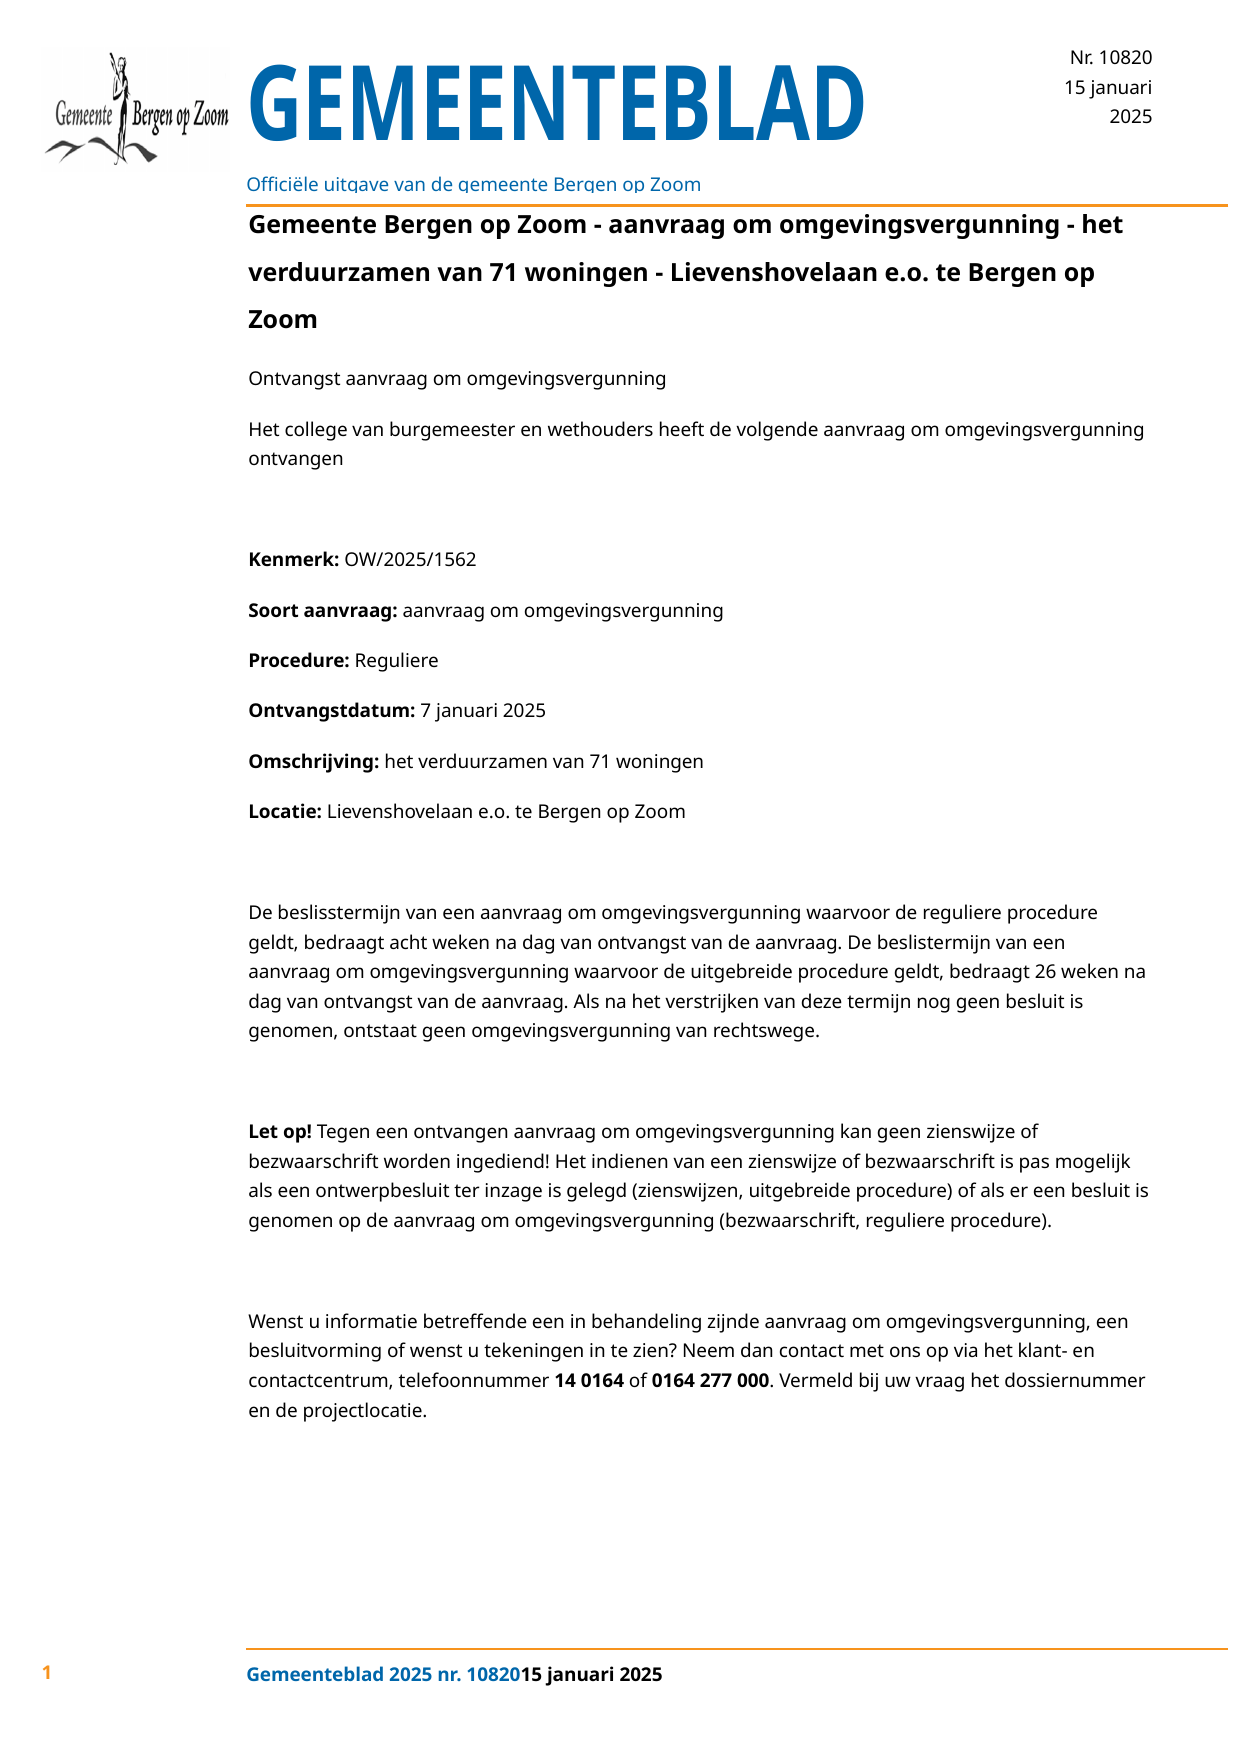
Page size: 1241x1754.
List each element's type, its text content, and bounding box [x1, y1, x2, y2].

text Omschrijving: het verduurzamen van 71 woningen [248, 748, 1152, 774]
picture [41, 47, 231, 172]
text Let op! Tegen een ontvangen aanvraag om omgevingsvergunning kan geen zienswijze of bezwaarschrift worden ingediend! Het indienen van een zienswijze of bezwaarschrift is pas mogelijk als een ontwerpbesluit ter inzage is gelegd (zienswijzen, uitgebreide procedure) of als er een besluit is genomen op de aanvraag om omgevingsvergunning (bezwaarschrift, reguliere procedure). [248, 1118, 1152, 1233]
text De beslisstermijn van een aanvraag om omgevingsvergunning waarvoor de reguliere procedure geldt, bedraagt acht weken na dag van ontvangst van de aanvraag. De beslistermijn van een aanvraag om omgevingsvergunning waarvoor de uitgebreide procedure geldt, bedraagt 26 weken na dag van ontvangst van de aanvraag. Als na het verstrijken van deze termijn nog geen besluit is genomen, ontstaat geen omgevingsvergunning van rechtswege. [248, 899, 1152, 1043]
text Procedure: Reguliere [248, 647, 1152, 673]
text Kenmerk: OW/2025/1562 [248, 546, 1152, 572]
text Locatie: Lievenshovelaan e.o. te Bergen op Zoom [248, 798, 1152, 824]
text Soort aanvraag: aanvraag om omgevingsvergunning [248, 597, 1152, 622]
text Gemeente Bergen op Zoom - aanvraag om omgevingsvergunning - het verduurzamen van 71 woningen - Lievenshovelaan e.o. te Bergen op Zoom [248, 207, 1152, 336]
text Ontvangst aanvraag om omgevingsvergunning [248, 366, 1152, 391]
text Wenst u informatie betreffende een in behandeling zijnde aanvraag om omgevingsvergunning, een besluitvorming of wenst u tekeningen in te zien? Neem dan contact met ons op via het klant- en contactcentrum, telefoonnummer 14 0164 of 0164 277 000. Vermeld bij uw vraag het dossiernummer en de projectlocatie. [248, 1308, 1152, 1422]
text Het college van burgemeester en wethouders heeft de volgende aanvraag om omgevingsvergunning ontvangen [248, 416, 1152, 471]
text Ontvangstdatum: 7 januari 2025 [248, 698, 1152, 723]
